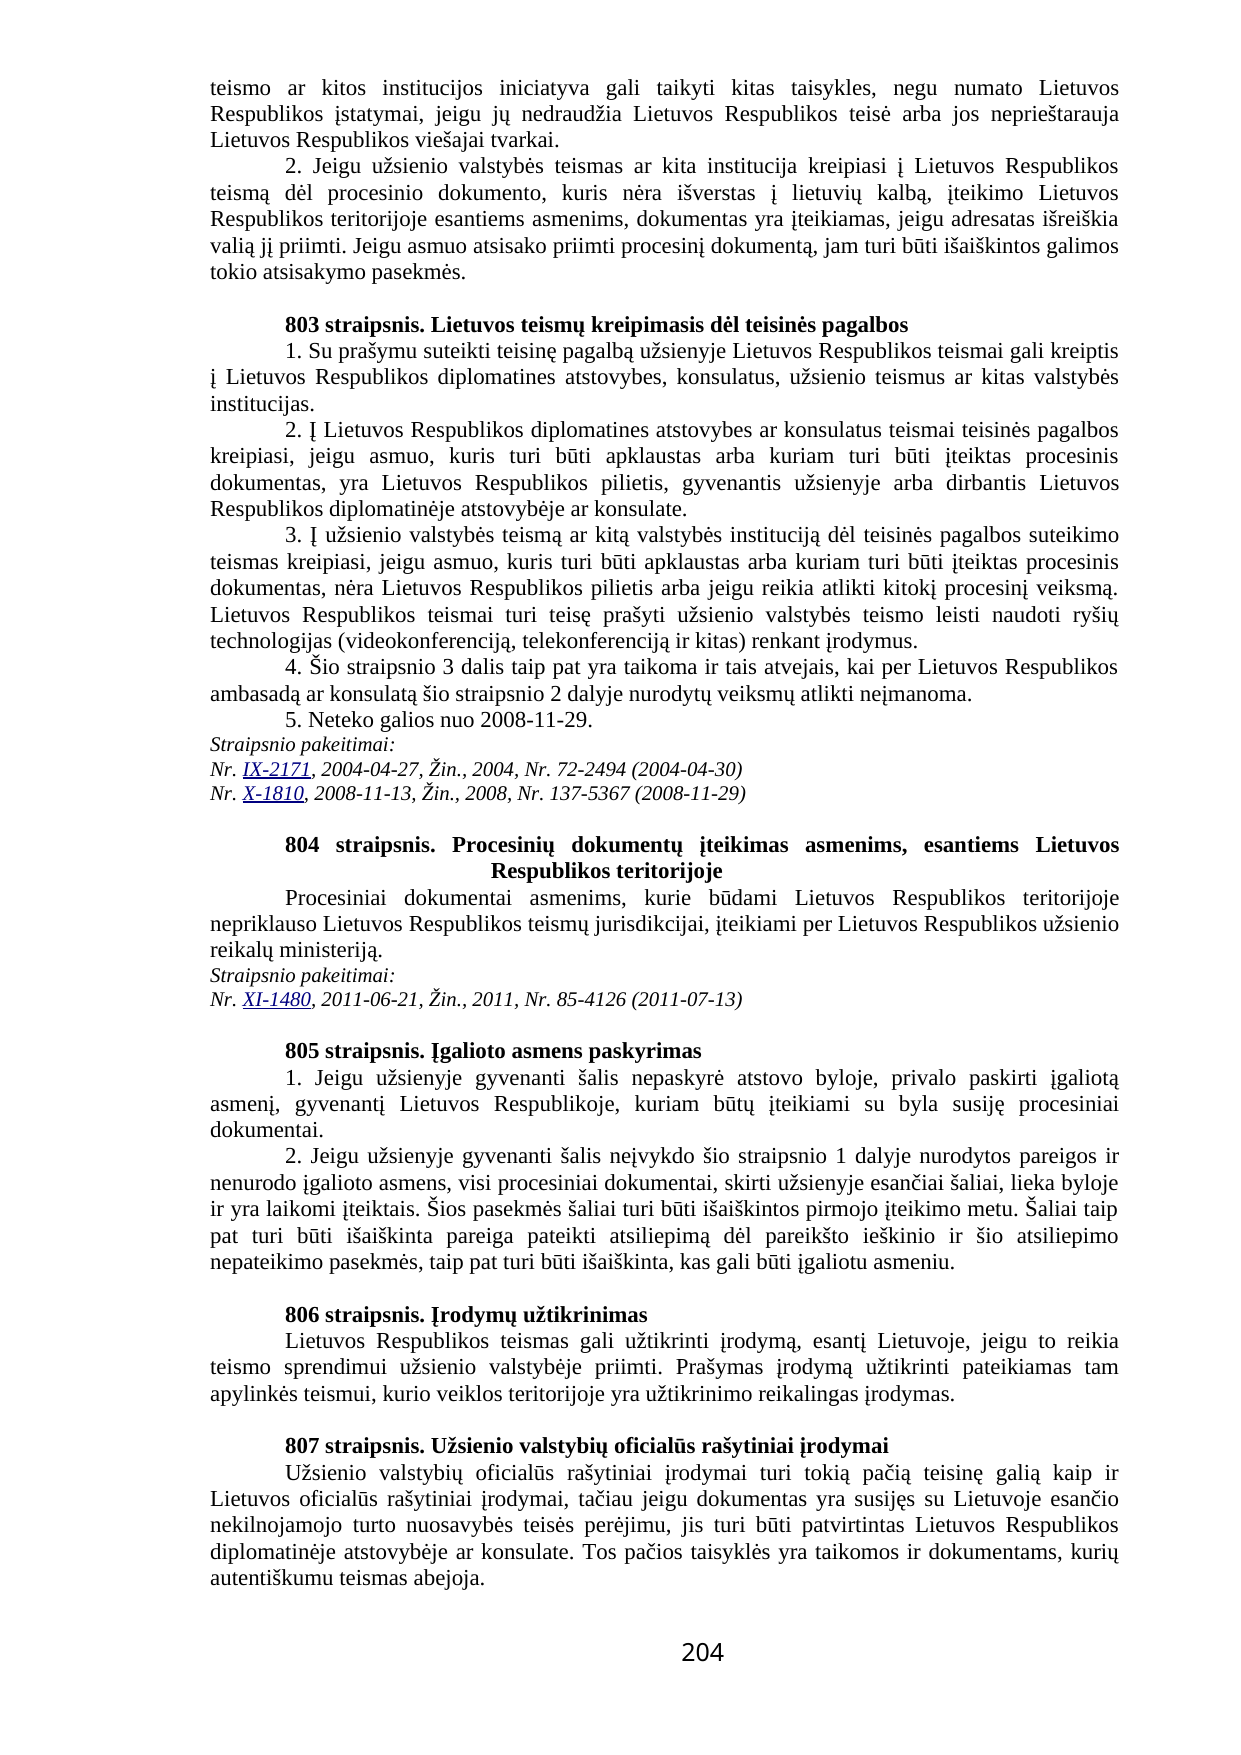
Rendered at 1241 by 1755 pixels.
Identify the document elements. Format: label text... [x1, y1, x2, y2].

text 5. Neteko galios nuo 2008-11-29. [210, 706, 1120, 732]
text Straipsnio pakeitimai: [210, 963, 1120, 987]
text Nr. XI-1480, 2011-06-21, Žin., 2011, Nr. 85-4126 (2011-07-13) [210, 987, 1120, 1011]
text teismo ar kitos institucijos iniciatyva gali taikyti kitas taisykles, negu numato Lietuvos Respublikos įstatymai, jeigu jų nedraudžia Lietuvos Respublikos teisė arba jos neprieštarauja Lietuvos Respublikos viešajai tvarkai. [210, 73, 1120, 153]
text Nr. IX-2171, 2004-04-27, Žin., 2004, Nr. 72-2494 (2004-04-30) [210, 756, 1120, 781]
text 803 straipsnis. Lietuvos teismų kreipimasis dėl teisinės pagalbos [210, 311, 1120, 337]
text 2. Į Lietuvos Respublikos diplomatines atstovybes ar konsulatus teismai teisinės pagalbos kreipiasi, jeigu asmuo, kuris turi būti apklaustas arba kuriam turi būti įteiktas procesinis dokumentas, yra Lietuvos Respublikos pilietis, gyvenantis užsienyje arba dirbantis Lietuvos Respublikos diplomatinėje atstovybėje ar konsulate. [210, 416, 1120, 522]
text 806 straipsnis. Įrodymų užtikrinimas [210, 1301, 1120, 1327]
text 1. Jeigu užsienyje gyvenanti šalis nepaskyrė atstovo byloje, privalo paskirti įgaliotą asmenį, gyvenantį Lietuvos Respublikoje, kuriam būtų įteikiami su byla susiję procesiniai dokumentai. [210, 1063, 1120, 1143]
text 804 straipsnis. Procesinių dokumentų įteikimas asmenims, esantiems Lietuvos Respublikos teritorijoje [285, 831, 1120, 884]
text Lietuvos Respublikos teismas gali užtikrinti įrodymą, esantį Lietuvoje, jeigu to reikia teismo sprendimui užsienio valstybėje priimti. Prašymas įrodymą užtikrinti pateikiamas tam apylinkės teismui, kurio veiklos teritorijoje yra užtikrinimo reikalingas įrodymas. [210, 1327, 1120, 1406]
text 2. Jeigu užsienyje gyvenanti šalis neįvykdo šio straipsnio 1 dalyje nurodytos pareigos ir nenurodo įgalioto asmens, visi procesiniai dokumentai, skirti užsienyje esančiai šaliai, lieka byloje ir yra laikomi įteiktais. Šios pasekmės šaliai turi būti išaiškintos pirmojo įteikimo metu. Šaliai taip pat turi būti išaiškinta pareiga pateikti atsiliepimą dėl pareikšto ieškinio ir šio atsiliepimo nepateikimo pasekmės, taip pat turi būti išaiškinta, kas gali būti įgaliotu asmeniu. [210, 1143, 1120, 1274]
text Procesiniai dokumentai asmenims, kurie būdami Lietuvos Respublikos teritorijoje nepriklauso Lietuvos Respublikos teismų jurisdikcijai, įteikiami per Lietuvos Respublikos užsienio reikalų ministeriją. [210, 884, 1120, 963]
text 805 straipsnis. Įgalioto asmens paskyrimas [210, 1037, 1120, 1063]
text 807 straipsnis. Užsienio valstybių oficialūs rašytiniai įrodymai [210, 1432, 1120, 1459]
text Nr. X-1810, 2008-11-13, Žin., 2008, Nr. 137-5367 (2008-11-29) [210, 781, 1120, 804]
text Užsienio valstybių oficialūs rašytiniai įrodymai turi tokią pačią teisinę galią kaip ir Lietuvos oficialūs rašytiniai įrodymai, tačiau jeigu dokumentas yra susijęs su Lietuvoje esančio nekilnojamojo turto nuosavybės teisės perėjimu, jis turi būti patvirtintas Lietuvos Respublikos diplomatinėje atstovybėje ar konsulate. Tos pačios taisyklės yra taikomos ir dokumentams, kurių autentiškumu teismas abejoja. [210, 1459, 1120, 1591]
text 1. Su prašymu suteikti teisinę pagalbą užsienyje Lietuvos Respublikos teismai gali kreiptis į Lietuvos Respublikos diplomatines atstovybes, konsulatus, užsienio teismus ar kitas valstybės institucijas. [210, 337, 1120, 416]
text Straipsnio pakeitimai: [210, 732, 1120, 756]
text 4. Šio straipsnio 3 dalis taip pat yra taikoma ir tais atvejais, kai per Lietuvos Respublikos ambasadą ar konsulatą šio straipsnio 2 dalyje nurodytų veiksmų atlikti neįmanoma. [210, 653, 1120, 706]
text 2. Jeigu užsienio valstybės teismas ar kita institucija kreipiasi į Lietuvos Respublikos teismą dėl procesinio dokumento, kuris nėra išverstas į lietuvių kalbą, įteikimo Lietuvos Respublikos teritorijoje esantiems asmenims, dokumentas yra įteikiamas, jeigu adresatas išreiškia valią jį priimti. Jeigu asmuo atsisako priimti procesinį dokumentą, jam turi būti išaiškintos galimos tokio atsisakymo pasekmės. [210, 153, 1120, 284]
text 3. Į užsienio valstybės teismą ar kitą valstybės instituciją dėl teisinės pagalbos suteikimo teismas kreipiasi, jeigu asmuo, kuris turi būti apklaustas arba kuriam turi būti įteiktas procesinis dokumentas, nėra Lietuvos Respublikos pilietis arba jeigu reikia atlikti kitokį procesinį veiksmą. Lietuvos Respublikos teismai turi teisę prašyti užsienio valstybės teismo leisti naudoti ryšių technologijas (videokonferenciją, telekonferenciją ir kitas) renkant įrodymus. [210, 522, 1120, 653]
